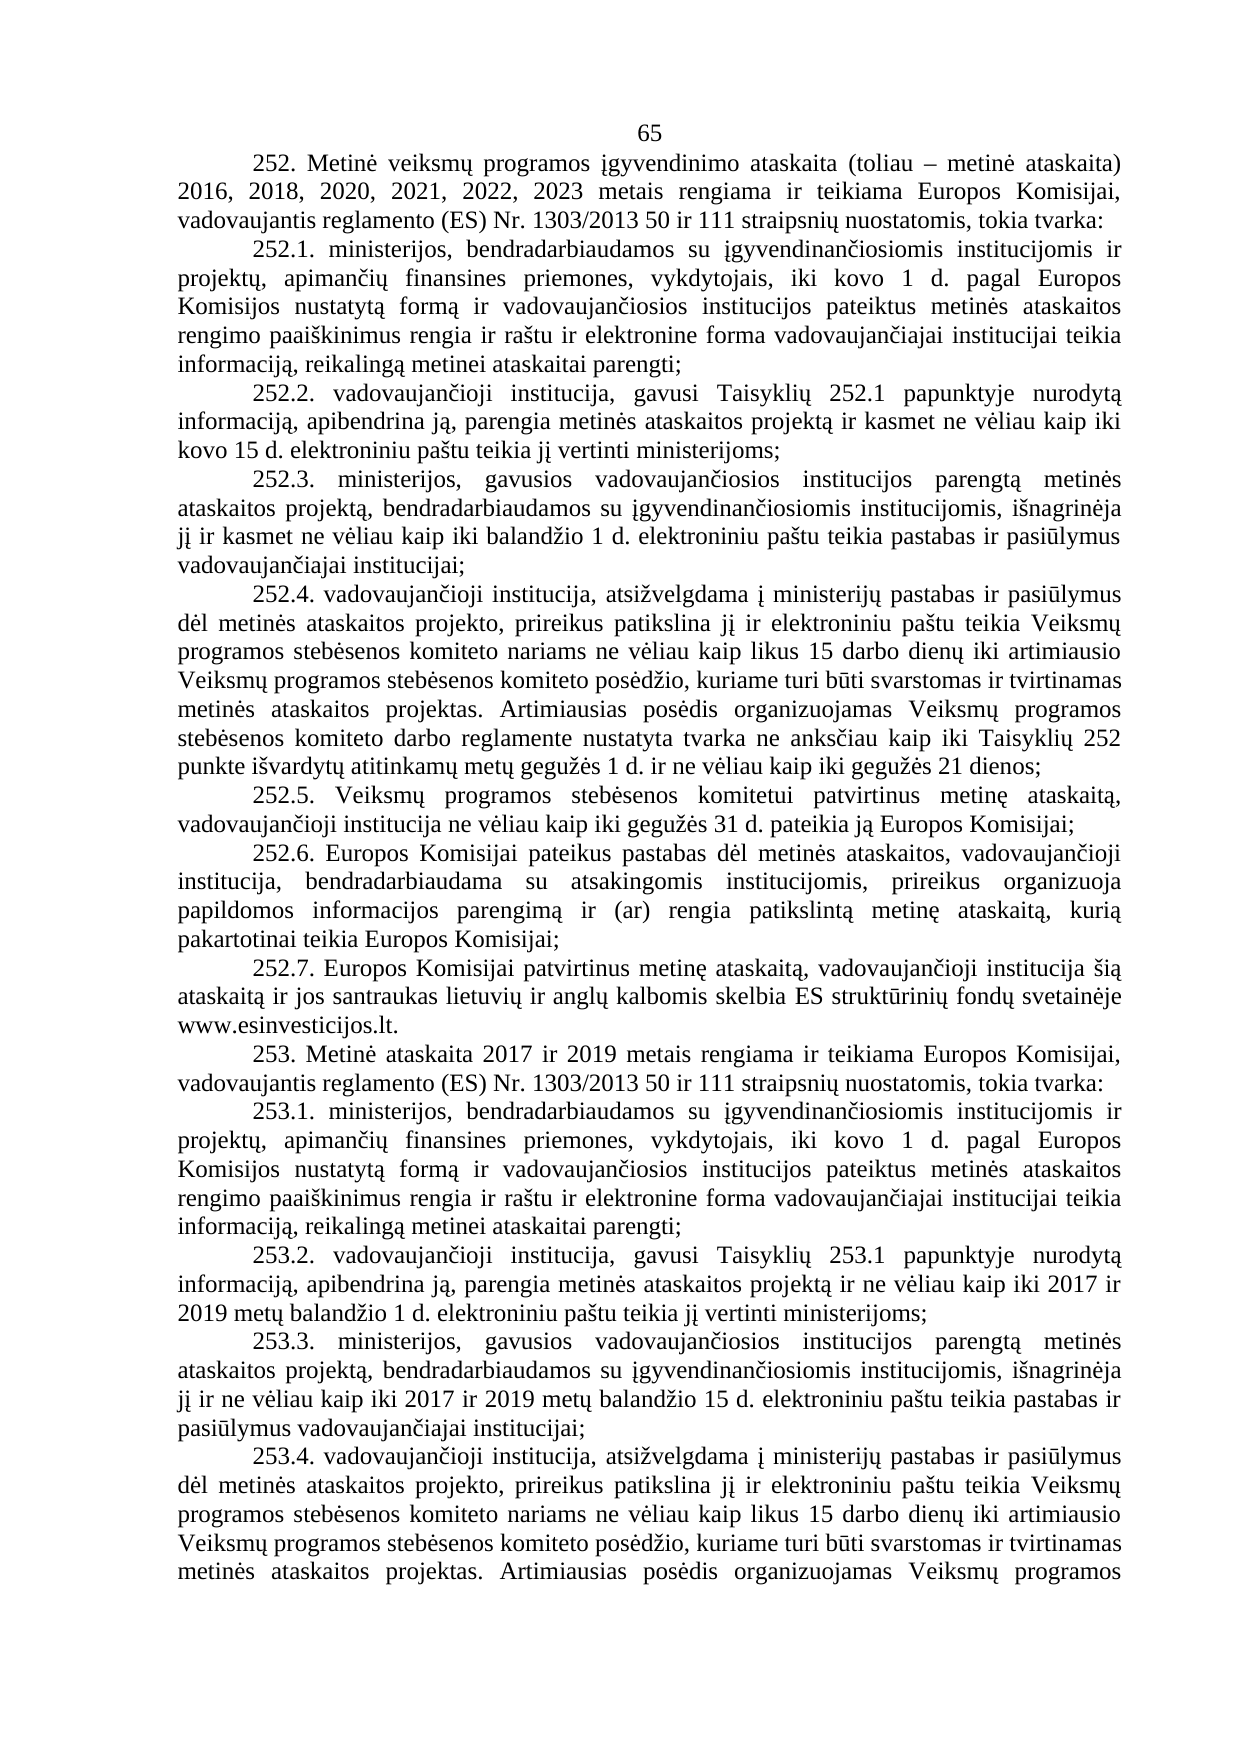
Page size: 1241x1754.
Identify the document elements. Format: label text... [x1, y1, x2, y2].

text 252.3. ministerijos, gavusios vadovaujančiosios institucijos parengtą metinės ataskaitos projektą, bendradarbiaudamos su įgyvendinančiosiomis institucijomis, išnagrinėja jį ir kasmet ne vėliau kaip iki balandžio 1 d. elektroniniu paštu teikia pastabas ir pasiūlymus vadovaujančiajai institucijai; [177, 464, 1122, 579]
text 252.4. vadovaujančioji institucija, atsižvelgdama į ministerijų pastabas ir pasiūlymus dėl metinės ataskaitos projekto, prireikus patikslina jį ir elektroniniu paštu teikia Veiksmų programos stebėsenos komiteto nariams ne vėliau kaip likus 15 darbo dienų iki artimiausio Veiksmų programos stebėsenos komiteto posėdžio, kuriame turi būti svarstomas ir tvirtinamas metinės ataskaitos projektas. Artimiausias posėdis organizuojamas Veiksmų programos stebėsenos komiteto darbo reglamente nustatyta tvarka ne anksčiau kaip iki Taisyklių 252 punkte išvardytų atitinkamų metų gegužės 1 d. ir ne vėliau kaip iki gegužės 21 dienos; [177, 579, 1122, 780]
text 253.4. vadovaujančioji institucija, atsižvelgdama į ministerijų pastabas ir pasiūlymus dėl metinės ataskaitos projekto, prireikus patikslina jį ir elektroniniu paštu teikia Veiksmų programos stebėsenos komiteto nariams ne vėliau kaip likus 15 darbo dienų iki artimiausio Veiksmų programos stebėsenos komiteto posėdžio, kuriame turi būti svarstomas ir tvirtinamas metinės ataskaitos projektas. Artimiausias posėdis organizuojamas Veiksmų programos [177, 1441, 1122, 1585]
text 253. Metinė ataskaita 2017 ir 2019 metais rengiama ir teikiama Europos Komisijai, vadovaujantis reglamento (ES) Nr. 1303/2013 50 ir 111 straipsnių nuostatomis, tokia tvarka: [177, 1039, 1122, 1096]
text 252. Metinė veiksmų programos įgyvendinimo ataskaita (toliau – metinė ataskaita) 2016, 2018, 2020, 2021, 2022, 2023 metais rengiama ir teikiama Europos Komisijai, vadovaujantis reglamento (ES) Nr. 1303/2013 50 ir 111 straipsnių nuostatomis, tokia tvarka: [177, 148, 1122, 234]
text 252.6. Europos Komisijai pateikus pastabas dėl metinės ataskaitos, vadovaujančioji institucija, bendradarbiaudama su atsakingomis institucijomis, prireikus organizuoja papildomos informacijos parengimą ir (ar) rengia patikslintą metinę ataskaitą, kurią pakartotinai teikia Europos Komisijai; [177, 838, 1122, 953]
text 252.7. Europos Komisijai patvirtinus metinę ataskaitą, vadovaujančioji institucija šią ataskaitą ir jos santraukas lietuvių ir anglų kalbomis skelbia ES struktūrinių fondų svetainėje www.esinvesticijos.lt. [177, 953, 1122, 1039]
text 253.1. ministerijos, bendradarbiaudamos su įgyvendinančiosiomis institucijomis ir projektų, apimančių finansines priemones, vykdytojais, iki kovo 1 d. pagal Europos Komisijos nustatytą formą ir vadovaujančiosios institucijos pateiktus metinės ataskaitos rengimo paaiškinimus rengia ir raštu ir elektronine forma vadovaujančiajai institucijai teikia informaciją, reikalingą metinei ataskaitai parengti; [177, 1096, 1122, 1240]
text 252.1. ministerijos, bendradarbiaudamos su įgyvendinančiosiomis institucijomis ir projektų, apimančių finansines priemones, vykdytojais, iki kovo 1 d. pagal Europos Komisijos nustatytą formą ir vadovaujančiosios institucijos pateiktus metinės ataskaitos rengimo paaiškinimus rengia ir raštu ir elektronine forma vadovaujančiajai institucijai teikia informaciją, reikalingą metinei ataskaitai parengti; [177, 234, 1122, 378]
text 252.5. Veiksmų programos stebėsenos komitetui patvirtinus metinę ataskaitą, vadovaujančioji institucija ne vėliau kaip iki gegužės 31 d. pateikia ją Europos Komisijai; [177, 780, 1122, 838]
text 253.3. ministerijos, gavusios vadovaujančiosios institucijos parengtą metinės ataskaitos projektą, bendradarbiaudamos su įgyvendinančiosiomis institucijomis, išnagrinėja jį ir ne vėliau kaip iki 2017 ir 2019 metų balandžio 15 d. elektroniniu paštu teikia pastabas ir pasiūlymus vadovaujančiajai institucijai; [177, 1326, 1122, 1441]
text 252.2. vadovaujančioji institucija, gavusi Taisyklių 252.1 papunktyje nurodytą informaciją, apibendrina ją, parengia metinės ataskaitos projektą ir kasmet ne vėliau kaip iki kovo 15 d. elektroniniu paštu teikia jį vertinti ministerijoms; [177, 378, 1122, 464]
text 253.2. vadovaujančioji institucija, gavusi Taisyklių 253.1 papunktyje nurodytą informaciją, apibendrina ją, parengia metinės ataskaitos projektą ir ne vėliau kaip iki 2017 ir 2019 metų balandžio 1 d. elektroniniu paštu teikia jį vertinti ministerijoms; [177, 1240, 1122, 1326]
